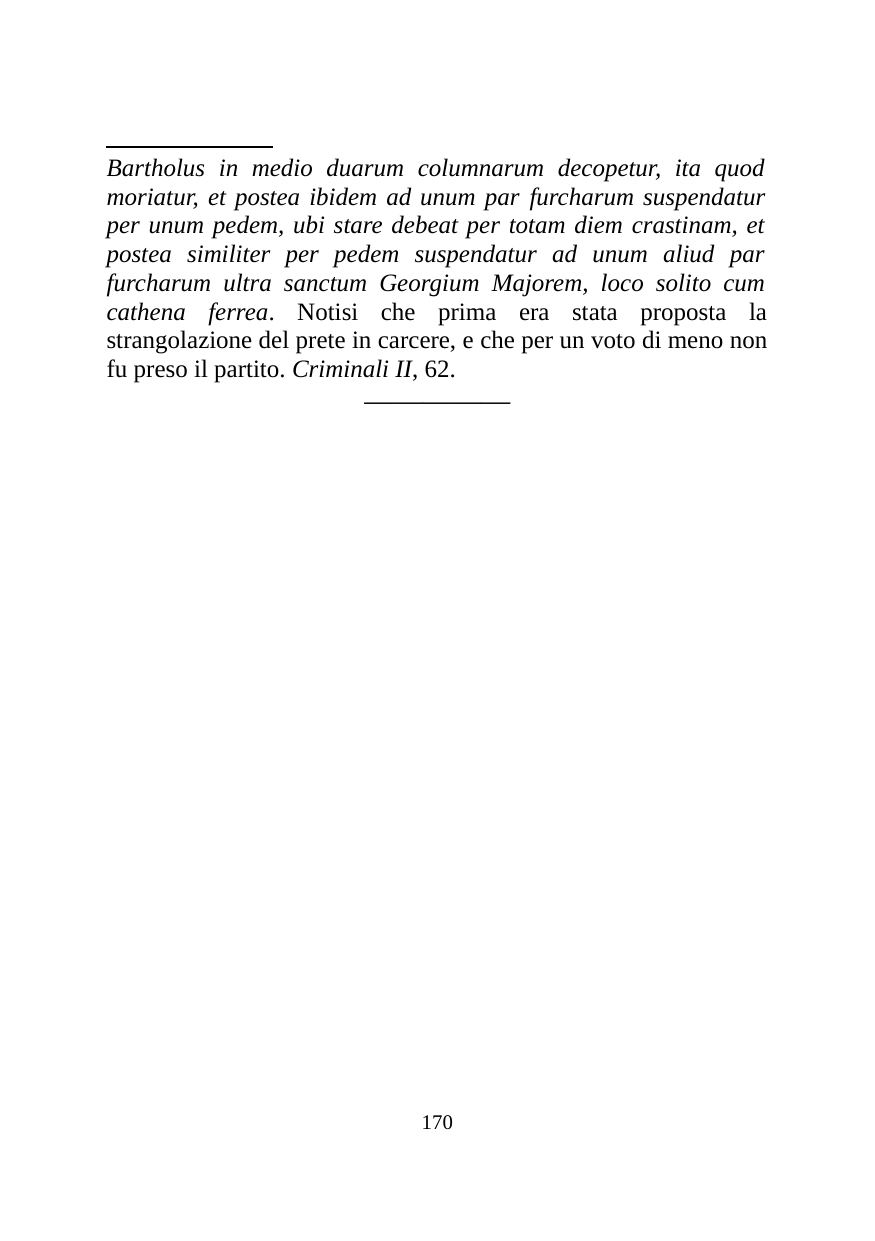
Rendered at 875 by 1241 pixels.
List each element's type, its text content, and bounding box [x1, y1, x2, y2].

subtitle ――――― [106, 383, 768, 416]
text Bartholus in medio duarum columnarum decopetur, ita quod moriatur, et postea ibidem ad unum par furcharum suspendatur per unum pedem, ubi stare debeat per totam diem crastinam, et postea similiter per pedem suspendatur ad unum aliud par furcharum ultra sanctum Georgium Majorem, loco solito cum cathena ferrea. Notisi che prima era stata proposta la strangolazione del prete in carcere, e che per un voto di meno non fu preso il partito. Criminali II, 62. [106, 153, 768, 383]
